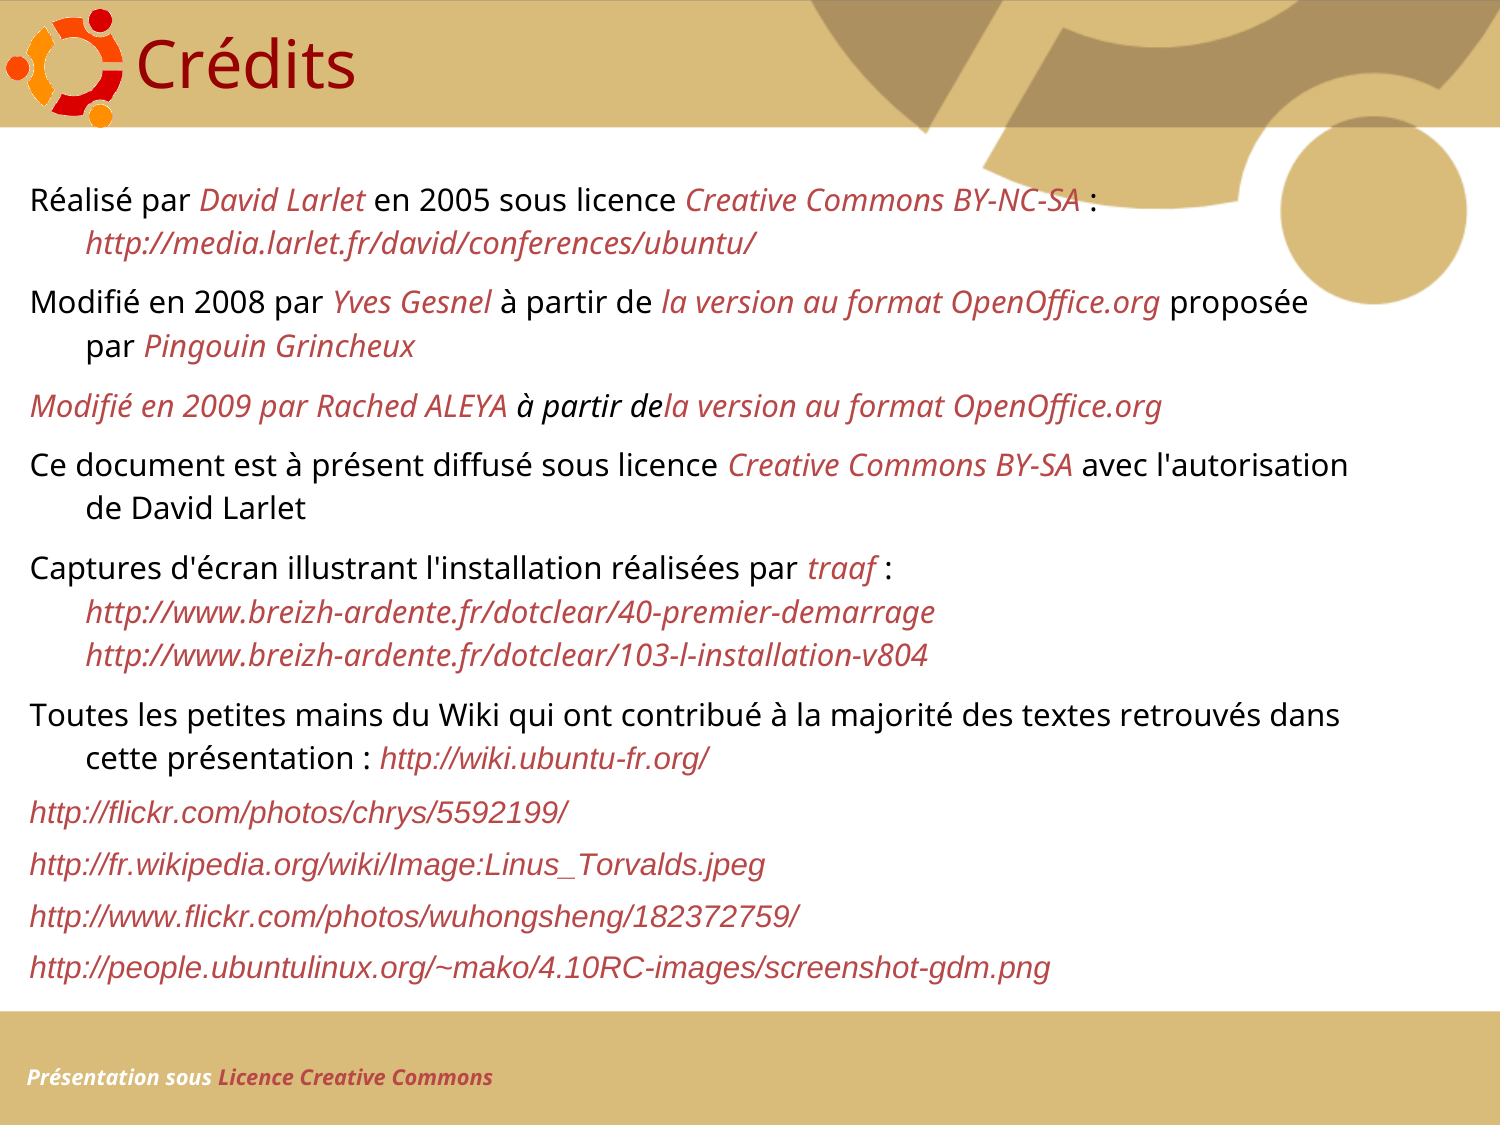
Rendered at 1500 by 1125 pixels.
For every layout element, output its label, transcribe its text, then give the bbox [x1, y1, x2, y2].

title Crédits [135, 0, 1417, 144]
picture [0, 0, 1500, 557]
list Réalisé par David Larlet en 2005 sous licence Creative Commons BY-NC-SA : http://media.larlet.fr/david/conferences/ubuntu/ Modifié en 2008 par Yves Gesnel à partir de la version au format OpenOffice.org proposée par Pingouin Grincheux Modifié en 2009 par Rached ALEYA à partir dela version au format OpenOffice.org Ce document est à présent diffusé sous licence Creative Commons BY-SA avec l'autorisation de David Larlet Captures d'écran illustrant l'installation réalisées par traaf : http://www.breizh-ardente.fr/dotclear/40-premier-demarrage http://www.breizh-ardente.fr/dotclear/103-l-installation-v804 Toutes les petites mains du Wiki qui ont contribué à la majorité des textes retrouvés dans cette présentation : http://wiki.ubuntu-fr.org/ http://flickr.com/photos/chrys/5592199/ http://fr.wikipedia.org/wiki/Image:Linus_Torvalds.jpeg http://www.flickr.com/photos/wuhongsheng/182372759/ http://people.ubuntulinux.org/~mako/4.10RC-images/screenshot-gdm.png [29, 177, 1359, 988]
